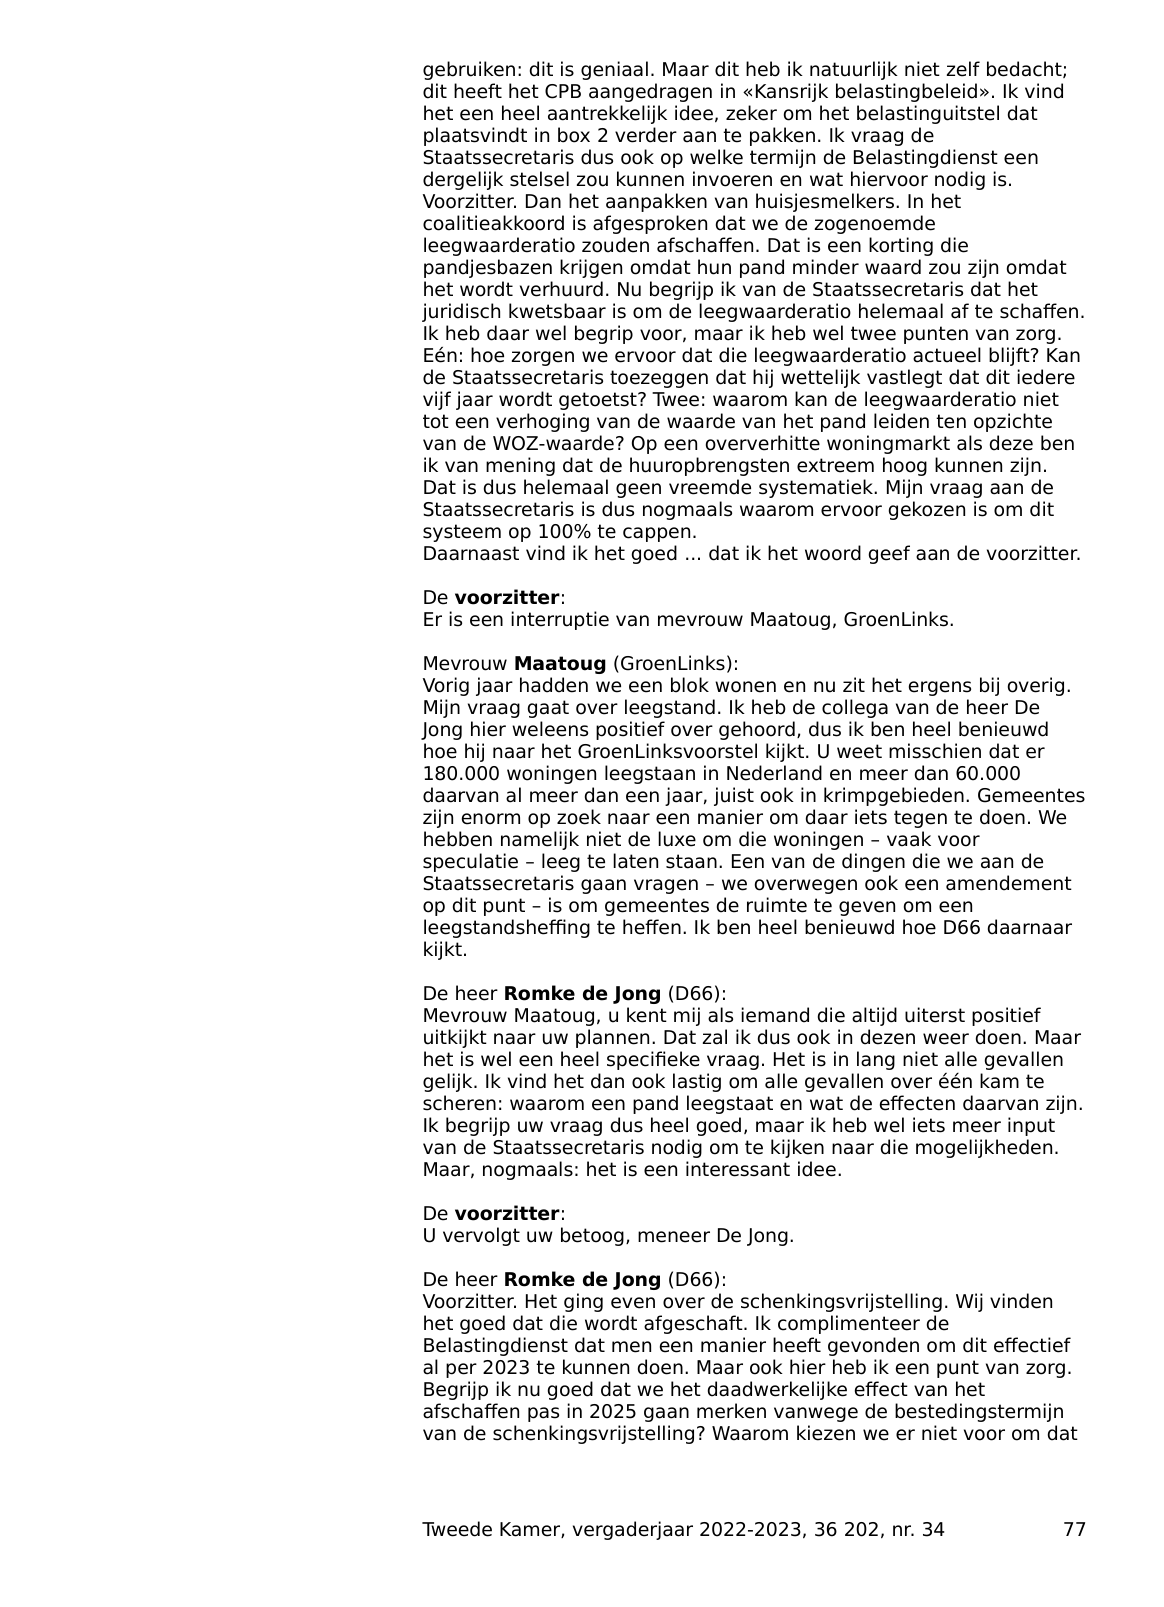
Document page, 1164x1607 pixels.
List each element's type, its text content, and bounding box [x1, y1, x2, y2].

text Vorig jaar hadden we een blok wonen en nu zit het ergens bij overig. Mijn vraag gaat over leegstand. Ik heb de collega van de heer De Jong hier weleens positief over gehoord, dus ik ben heel benieuwd hoe hij naar het GroenLinksvoorstel kijkt. U weet misschien dat er 180.000 woningen leegstaan in Nederland en meer dan 60.000 daarvan al meer dan een jaar, juist ook in krimpgebieden. Gemeentes zijn enorm op zoek naar een manier om daar iets tegen te doen. We hebben namelijk niet de luxe om die woningen – vaak voor speculatie – leeg te laten staan. Een van de dingen die we aan de Staatssecretaris gaan vragen – we overwegen ook een amendement op dit punt – is om gemeentes de ruimte te geven om een leegstandsheffing te heffen. Ik ben heel benieuwd hoe D66 daarnaar kijkt. [422, 675, 1087, 961]
text De voorzitter: [422, 1203, 1087, 1225]
text Mevrouw Maatoug (GroenLinks): [422, 653, 1087, 675]
text De voorzitter: [422, 587, 1087, 609]
text Daarnaast vind ik het goed ... dat ik het woord geef aan de voorzitter. [422, 543, 1087, 564]
text Mevrouw Maatoug, u kent mij als iemand die altijd uiterst positief uitkijkt naar uw plannen. Dat zal ik dus ook in dezen weer doen. Maar het is wel een heel specifieke vraag. Het is in lang niet alle gevallen gelijk. Ik vind het dan ook lastig om alle gevallen over één kam te scheren: waarom een pand leegstaat en wat de effecten daarvan zijn. Ik begrijp uw vraag dus heel goed, maar ik heb wel iets meer input van de Staatssecretaris nodig om te kijken naar die mogelijkheden. Maar, nogmaals: het is een interessant idee. [422, 1005, 1087, 1181]
text De heer Romke de Jong (D66): [422, 983, 1087, 1005]
text Voorzitter. Dan het aanpakken van huisjesmelkers. In het coalitieakkoord is afgesproken dat we de zogenoemde leegwaarderatio zouden afschaffen. Dat is een korting die pandjesbazen krijgen omdat hun pand minder waard zou zijn omdat het wordt verhuurd. Nu begrijp ik van de Staatssecretaris dat het juridisch kwetsbaar is om de leegwaarderatio helemaal af te schaffen. Ik heb daar wel begrip voor, maar ik heb wel twee punten van zorg. Eén: hoe zorgen we ervoor dat die leegwaarderatio actueel blijft? Kan de Staatssecretaris toezeggen dat hij wettelijk vastlegt dat dit iedere vijf jaar wordt getoetst? Twee: waarom kan de leegwaarderatio niet tot een verhoging van de waarde van het pand leiden ten opzichte van de WOZ-waarde? Op een oververhitte woningmarkt als deze ben ik van mening dat de huuropbrengsten extreem hoog kunnen zijn. Dat is dus helemaal geen vreemde systematiek. Mijn vraag aan de Staatssecretaris is dus nogmaals waarom ervoor gekozen is om dit systeem op 100% te cappen. [422, 191, 1087, 543]
text De heer Romke de Jong (D66): [422, 1269, 1087, 1291]
text gebruiken: dit is geniaal. Maar dit heb ik natuurlijk niet zelf bedacht; dit heeft het CPB aangedragen in «Kansrijk belastingbeleid». Ik vind het een heel aantrekkelijk idee, zeker om het belastinguitstel dat plaatsvindt in box 2 verder aan te pakken. Ik vraag de Staatssecretaris dus ook op welke termijn de Belastingdienst een dergelijk stelsel zou kunnen invoeren en wat hiervoor nodig is. [422, 59, 1087, 191]
text Er is een interruptie van mevrouw Maatoug, GroenLinks. [422, 609, 1087, 631]
text Voorzitter. Het ging even over de schenkingsvrijstelling. Wij vinden het goed dat die wordt afgeschaft. Ik complimenteer de Belastingdienst dat men een manier heeft gevonden om dit effectief al per 2023 te kunnen doen. Maar ook hier heb ik een punt van zorg. Begrijp ik nu goed dat we het daadwerkelijke effect van het afschaffen pas in 2025 gaan merken vanwege de bestedingstermijn van de schenkingsvrijstelling? Waarom kiezen we er niet voor om dat [422, 1291, 1087, 1445]
text U vervolgt uw betoog, meneer De Jong. [422, 1225, 1087, 1247]
